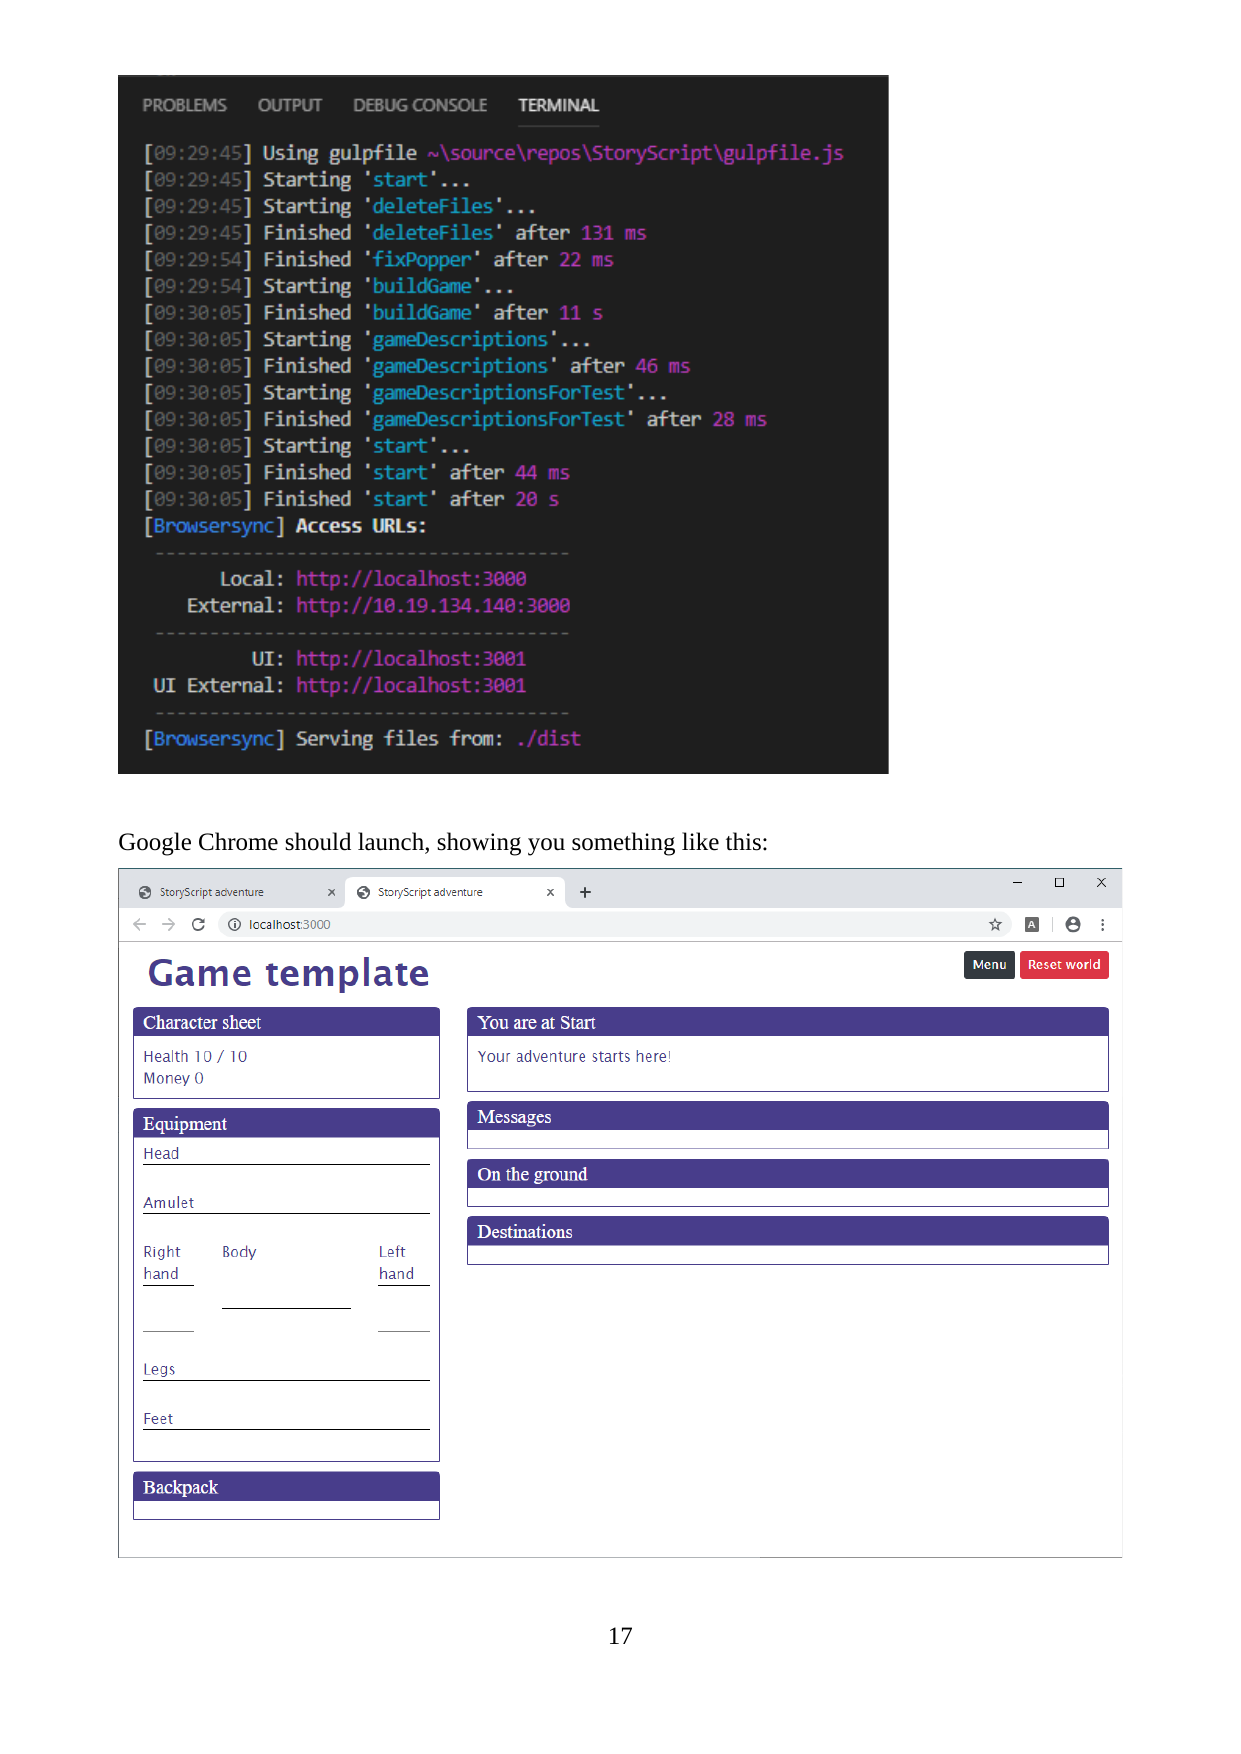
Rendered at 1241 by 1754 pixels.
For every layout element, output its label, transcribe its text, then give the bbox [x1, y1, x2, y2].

text Google Chrome should launch, showing you something like this: [118, 827, 1122, 856]
